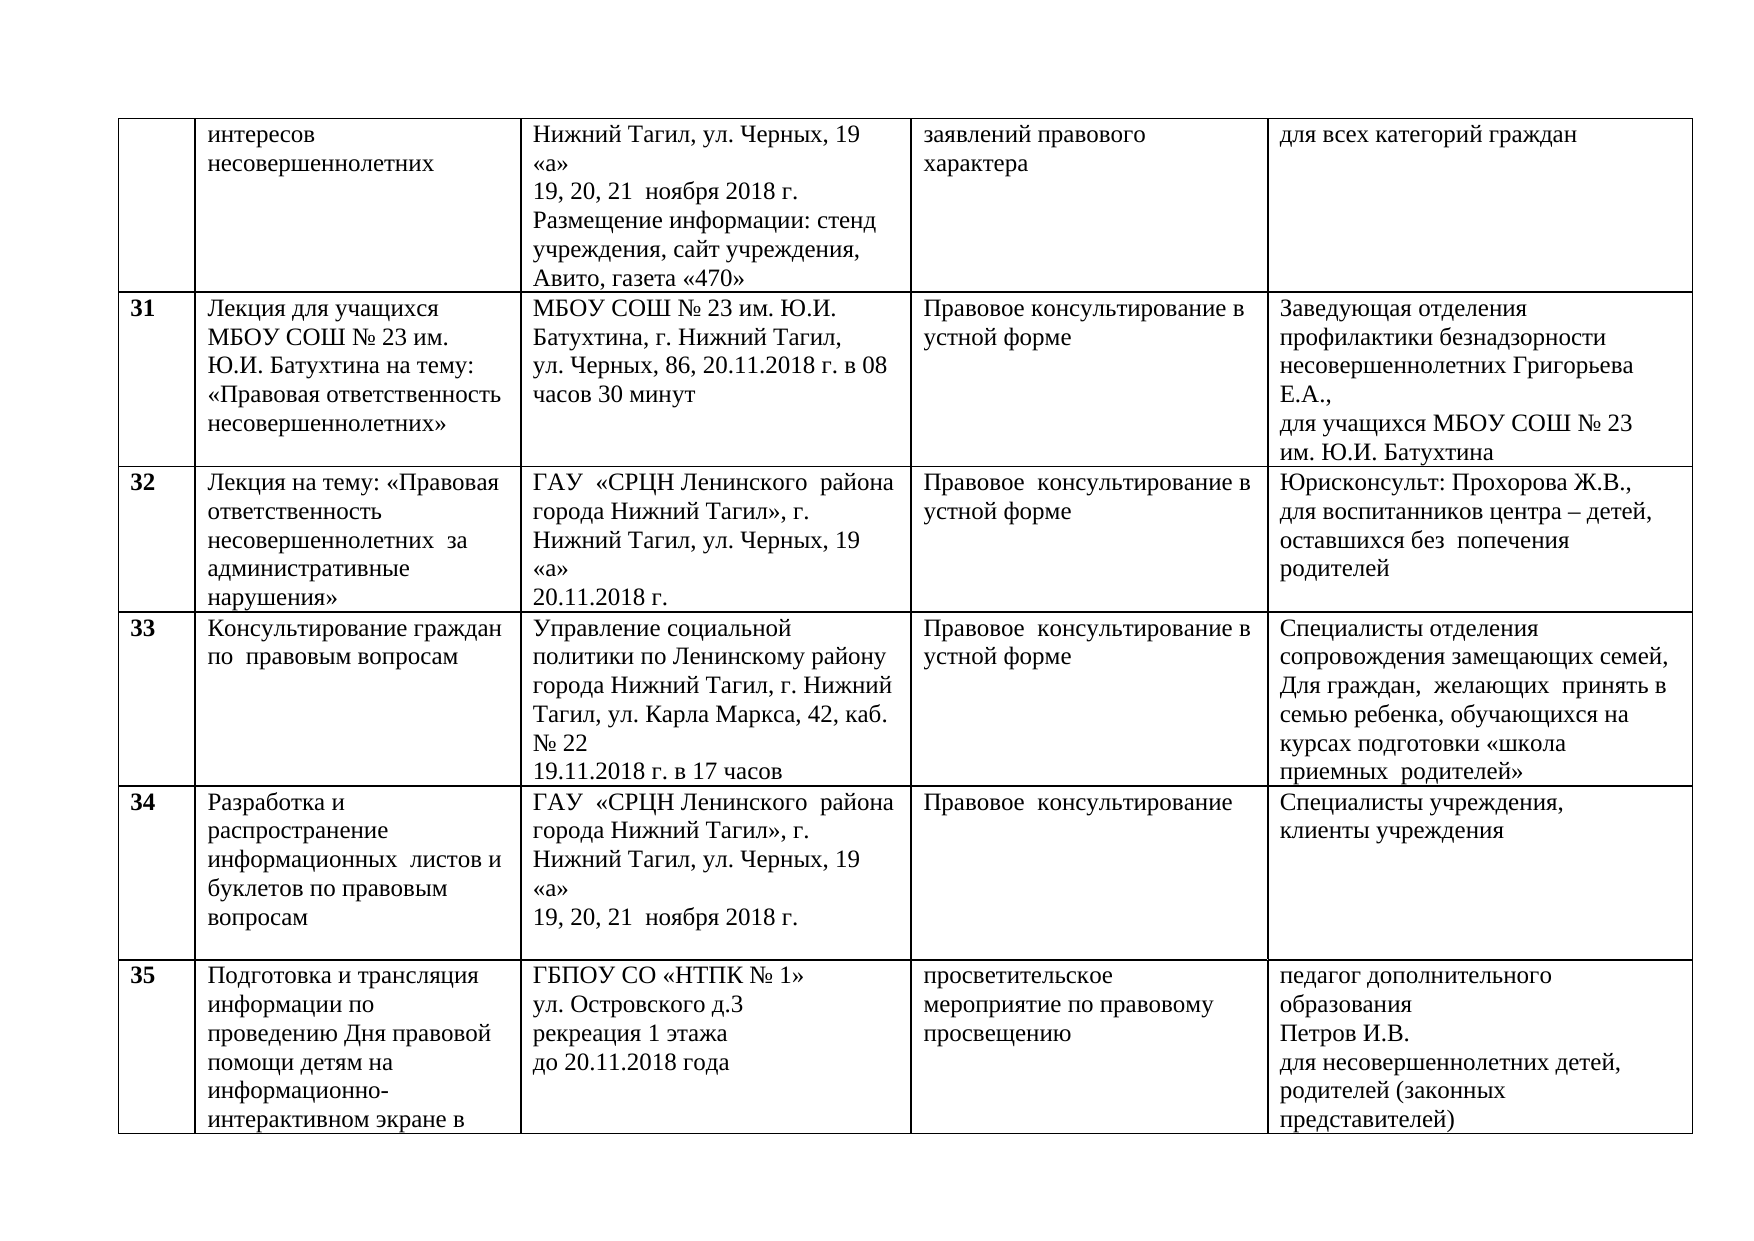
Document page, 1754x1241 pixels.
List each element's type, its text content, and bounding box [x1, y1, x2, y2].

table_cell Специалисты учреждения, клиенты учреждения [1269, 787, 1692, 959]
table_cell Управление социальной политики по Ленинскому району города Нижний Тагил, г. Нижний Тагил, ул. Карла Маркса, 42, каб. № 22 19.11.2018 г. в 17 часов [522, 613, 910, 785]
table_cell Правовое консультирование в устной форме [912, 613, 1267, 785]
table_cell Нижний Тагил, ул. Черных, 19 «а» 19, 20, 21 ноября 2018 г. Размещение информации: стенд учреждения, сайт учреждения, Авито, газета «470» [522, 119, 910, 291]
table_cell МБОУ СОШ № 23 им. Ю.И. Батухтина, г. Нижний Тагил, ул. Черных, 86, 20.11.2018 г. в 08 часов 30 минут [522, 293, 910, 466]
table_cell ГАУ «СРЦН Ленинского района города Нижний Тагил», г. Нижний Тагил, ул. Черных, 19 «а» 20.11.2018 г. [522, 467, 910, 611]
table_cell Юрисконсульт: Прохорова Ж.В., для воспитанников центра – детей, оставшихся без попечения родителей [1269, 467, 1692, 611]
table_cell Правовое консультирование [912, 787, 1267, 959]
table_cell 35 [119, 961, 194, 1133]
table_cell 31 [119, 293, 194, 466]
table_cell Разработка и распространение информационных листов и буклетов по правовым вопросам [196, 787, 520, 959]
table_cell [119, 119, 194, 291]
table_cell ГАУ «СРЦН Ленинского района города Нижний Тагил», г. Нижний Тагил, ул. Черных, 19 «а» 19, 20, 21 ноября 2018 г. [522, 787, 910, 959]
table_cell Подготовка и трансляция информации по проведению Дня правовой помощи детям на информационно-интерактивном экране в [196, 961, 520, 1133]
table_cell для всех категорий граждан [1269, 119, 1692, 291]
table_cell Правовое консультирование в устной форме [912, 293, 1267, 466]
table_cell педагог дополнительного образования Петров И.В. для несовершеннолетних детей, родителей (законных представителей) [1269, 961, 1692, 1133]
table_cell Консультирование граждан по правовым вопросам [196, 613, 520, 785]
table_cell 34 [119, 787, 194, 959]
table_cell 33 [119, 613, 194, 785]
table_cell интересов несовершеннолетних [196, 119, 520, 291]
table_cell Специалисты отделения сопровождения замещающих семей, Для граждан, желающих принять в семью ребенка, обучающихся на курсах подготовки «школа приемных родителей» [1269, 613, 1692, 785]
table_cell заявлений правового характера [912, 119, 1267, 291]
table_cell ГБПОУ СО «НТПК № 1» ул. Островского д.3 рекреация 1 этажа до 20.11.2018 года [522, 961, 910, 1133]
table_cell Лекция для учащихся МБОУ СОШ № 23 им. Ю.И. Батухтина на тему: «Правовая ответственность несовершеннолетних» [196, 293, 520, 466]
table_cell Заведующая отделения профилактики безнадзорности несовершеннолетних Григорьева Е.А., для учащихся МБОУ СОШ № 23 им. Ю.И. Батухтина [1269, 293, 1692, 466]
table_cell просветительское мероприятие по правовому просвещению [912, 961, 1267, 1133]
table_cell Правовое консультирование в устной форме [912, 467, 1267, 611]
table_cell Лекция на тему: «Правовая ответственность несовершеннолетних за административные нарушения» [196, 467, 520, 611]
table_cell 32 [119, 467, 194, 611]
